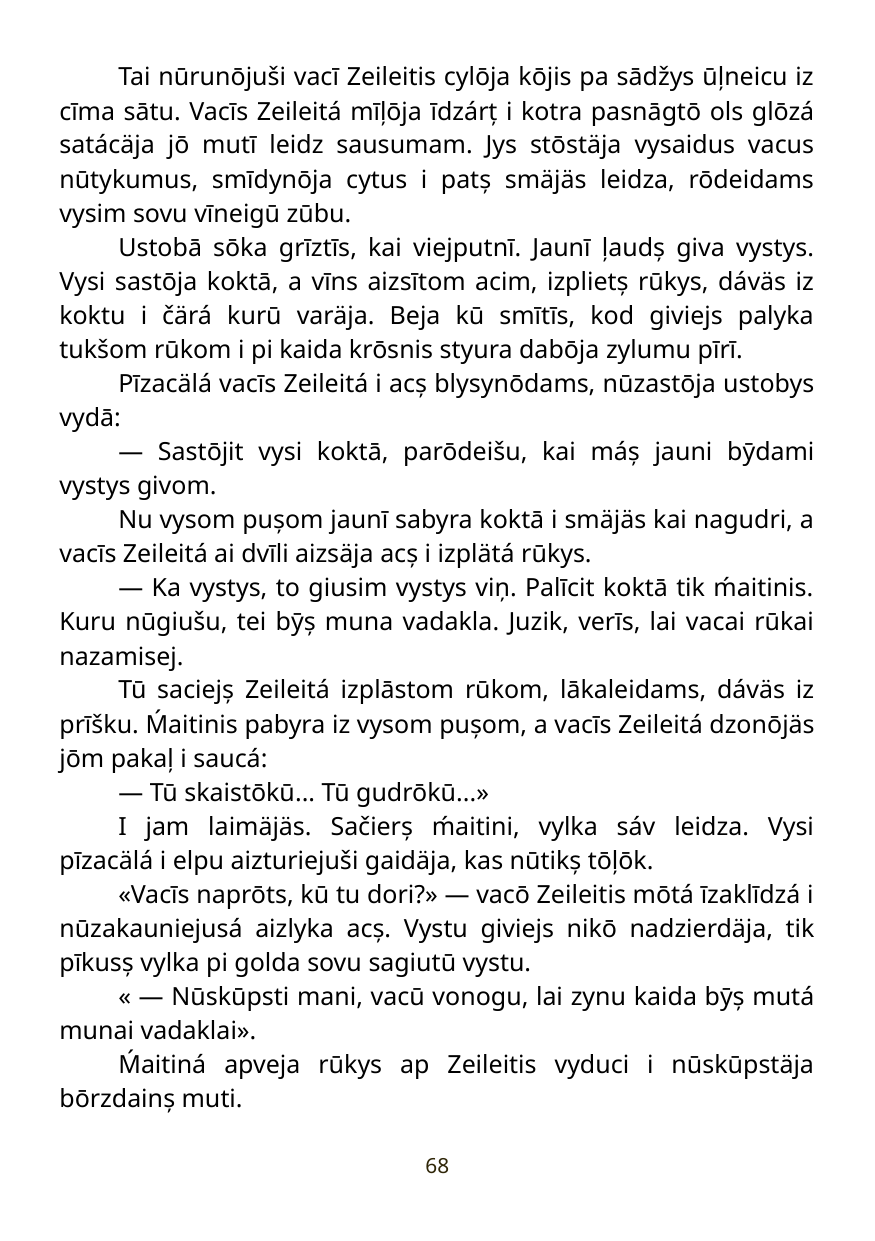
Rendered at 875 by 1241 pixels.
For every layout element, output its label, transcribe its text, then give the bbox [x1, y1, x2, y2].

text Pīzacälá vacīs Zeileitá i acș blysynōdams, nūzastōja ustobys vydā: [59, 366, 815, 434]
text — Sastōjit vysi koktā, parōdeišu, kai máș jauni bȳdami vystys givom. [59, 434, 815, 502]
text Ustobā sōka grīztīs, kai viejputnī. Jaunī ļaudș giva vystys. Vysi sastōja koktā, a vīns aizsītom acim, izplietș rūkys, dáväs iz koktu i čärá kurū varäja. Beja kū smītīs, kod giviejs palyka tukšom rūkom i pi kaida krōsnis styura dabōja zylumu pīrī. [59, 229, 815, 366]
text Tai nūrunōjuši vacī Zeileitis cylōja kōjis pa sādžys ūļneicu iz cīma sātu. Vacīs Zeileitá mīļōja īdzárț i kotra pasnāgtō ols glōzá satácäja jō mutī leidz sausumam. Jys stōstäja vysaidus vacus nūtykumus, smīdynōja cytus i patș smäjäs leidza, rōdeidams vysim sovu vīneigū zūbu. [59, 59, 815, 229]
text «Vacīs naprōts, kū tu dori?» — vacō Zeileitis mōtá īzaklīdzá i nūzakauniejusá aizlyka acș. Vystu giviejs nikō nadzierdäja, tik pīkusș vylka pi golda sovu sagiutū vystu. [59, 877, 815, 979]
text I jam laimäjäs. Sačierș ḿaitini, vylka sáv leidza. Vysi pīzacälá i elpu aizturiejuši gaidäja, kas nūtikș tōļōk. [59, 808, 815, 877]
text Tū saciejș Zeileitá izplāstom rūkom, lākaleidams, dáväs iz prīšku. Ḿaitinis pabyra iz vysom pușom, a vacīs Zeileitá dzonōjäs jōm pakaļ i saucá: [59, 672, 815, 774]
text — Ka vystys, to giusim vystys viņ. Palīcit koktā tik ḿaitinis. Kuru nūgiušu, tei bȳș muna vadakla. Juzik, verīs, lai vacai rūkai nazamisej. [59, 570, 815, 672]
text Ḿaitiná apveja rūkys ap Zeileitis vyduci i nūskūpstäja bōrzdainș muti. [59, 1047, 815, 1115]
text — Tū skaistōkū... Tū gudrōkū...» [59, 774, 815, 808]
text Nu vysom pușom jaunī sabyra koktā i smäjäs kai nagudri, a vacīs Zeileitá ai dvīli aizsäja acș i izplätá rūkys. [59, 502, 815, 570]
text « — Nūskūpsti mani, vacū vonogu, lai zynu kaida bȳș mutá munai vadaklai». [59, 979, 815, 1047]
